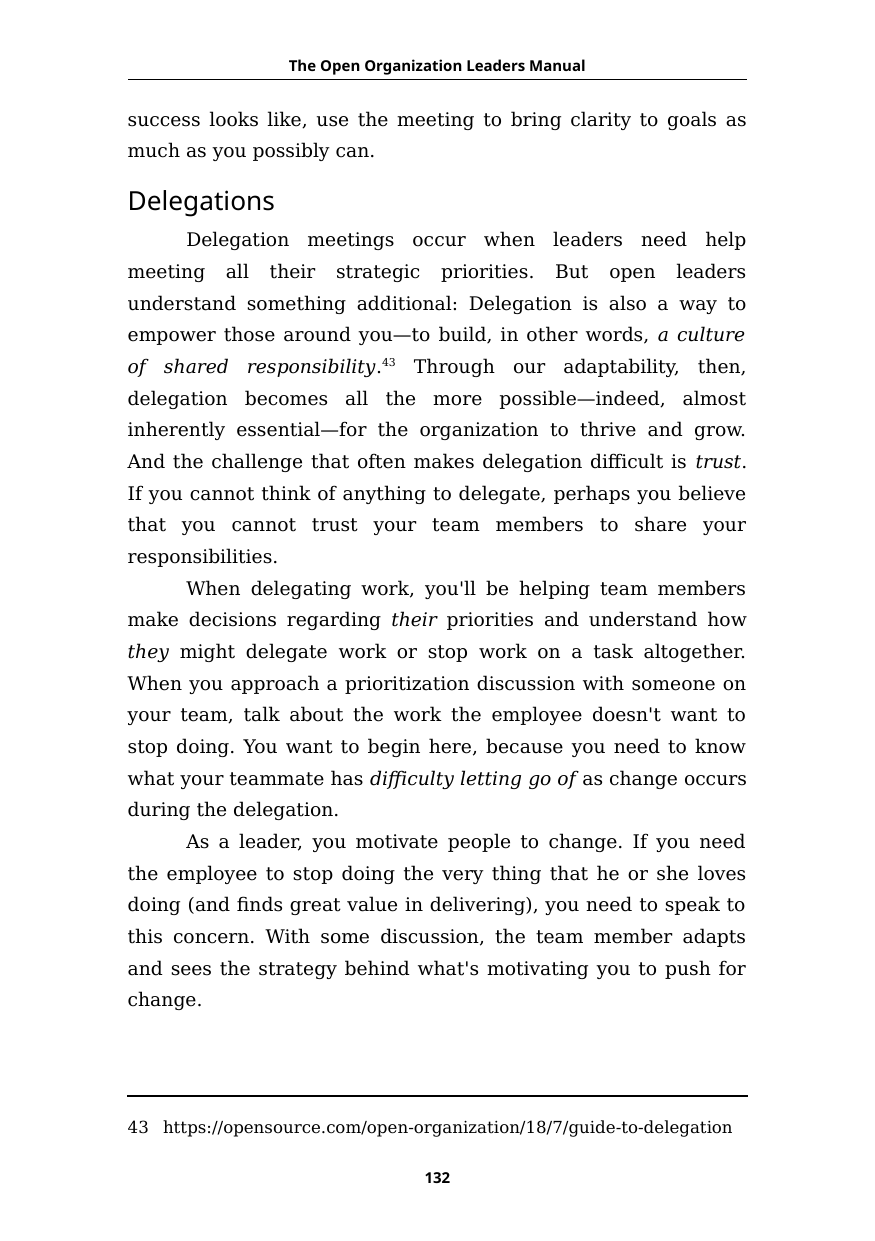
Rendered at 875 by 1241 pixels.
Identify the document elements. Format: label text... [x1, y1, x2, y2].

text Delegation meetings occur when leaders need help meeting all their strategic priorities. But open leaders understand something additional: Delegation is also a way to empower those around you—to build, in other words, a culture of shared responsibility. Through our adaptability, then, delegation becomes all the more possible—indeed, almost inherently essential—for the organization to thrive and grow. And the challenge that often makes delegation difficult is trust. If you cannot think of anything to delegate, perhaps you believe that you cannot trust your team members to share your responsibilities. [127, 229, 747, 568]
text When delegating work, you'll be helping team members make decisions regarding their priorities and understand how they might delegate work or stop work on a task altogether. When you approach a prioritization discussion with someone on your team, talk about the work the employee doesn't want to stop doing. You want to begin here, because you need to know what your teammate has difficulty letting go of as change occurs during the delegation. [127, 578, 747, 821]
text https://opensource.com/open-organization/18/7/guide-to-delegation [127, 1118, 747, 1138]
text success looks like, use the meeting to bring clarity to goals as much as you possibly can. [127, 109, 747, 162]
text As a leader, you motivate people to change. If you need the employee to stop doing the very thing that he or she loves doing (and finds great value in delivering), you need to speak to this concern. With some discussion, the team member adapts and sees the strategy behind what's motivating you to push for change. [127, 831, 747, 1011]
subtitle Delegations [127, 187, 747, 217]
